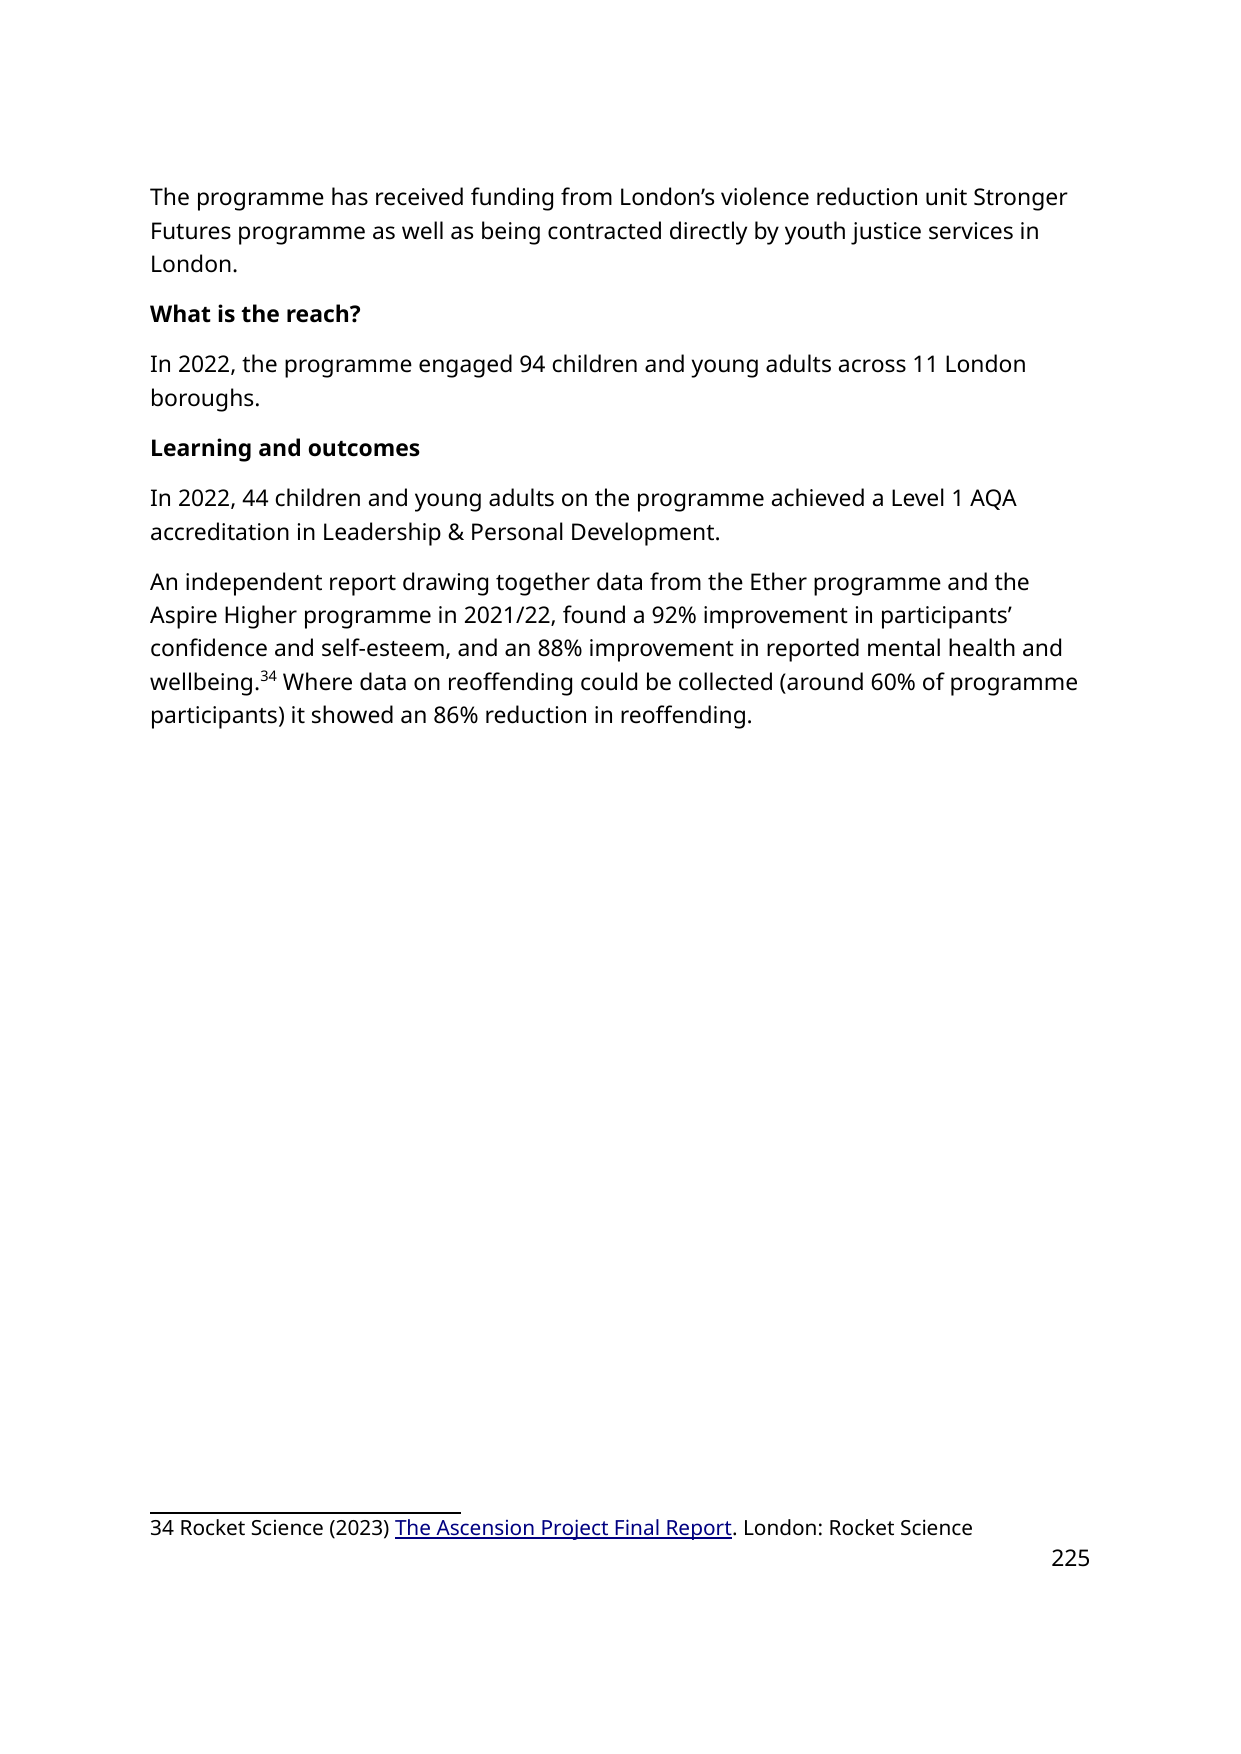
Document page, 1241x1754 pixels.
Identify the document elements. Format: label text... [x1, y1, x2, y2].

text An independent report drawing together data from the Ether programme and the Aspire Higher programme in 2021/22, found a 92% improvement in participants’ confidence and self-esteem, and an 88% improvement in reported mental health and wellbeing. Where data on reoffending could be collected (around 60% of programme participants) it showed an 86% reduction in reoffending. [150, 566, 1090, 731]
text Rocket Science (2023) The Ascension Project Final Report. London: Rocket Science [150, 1513, 1090, 1541]
text Learning and outcomes [150, 432, 1090, 463]
text In 2022, 44 children and young adults on the programme achieved a Level 1 AQA accreditation in Leadership & Personal Development. [150, 482, 1090, 547]
text In 2022, the programme engaged 94 children and young adults across 11 London boroughs. [150, 348, 1090, 413]
text The programme has received funding from London’s violence reduction unit Stronger Futures programme as well as being contracted directly by youth justice services in London. [150, 181, 1090, 279]
text What is the reach? [150, 298, 1090, 329]
